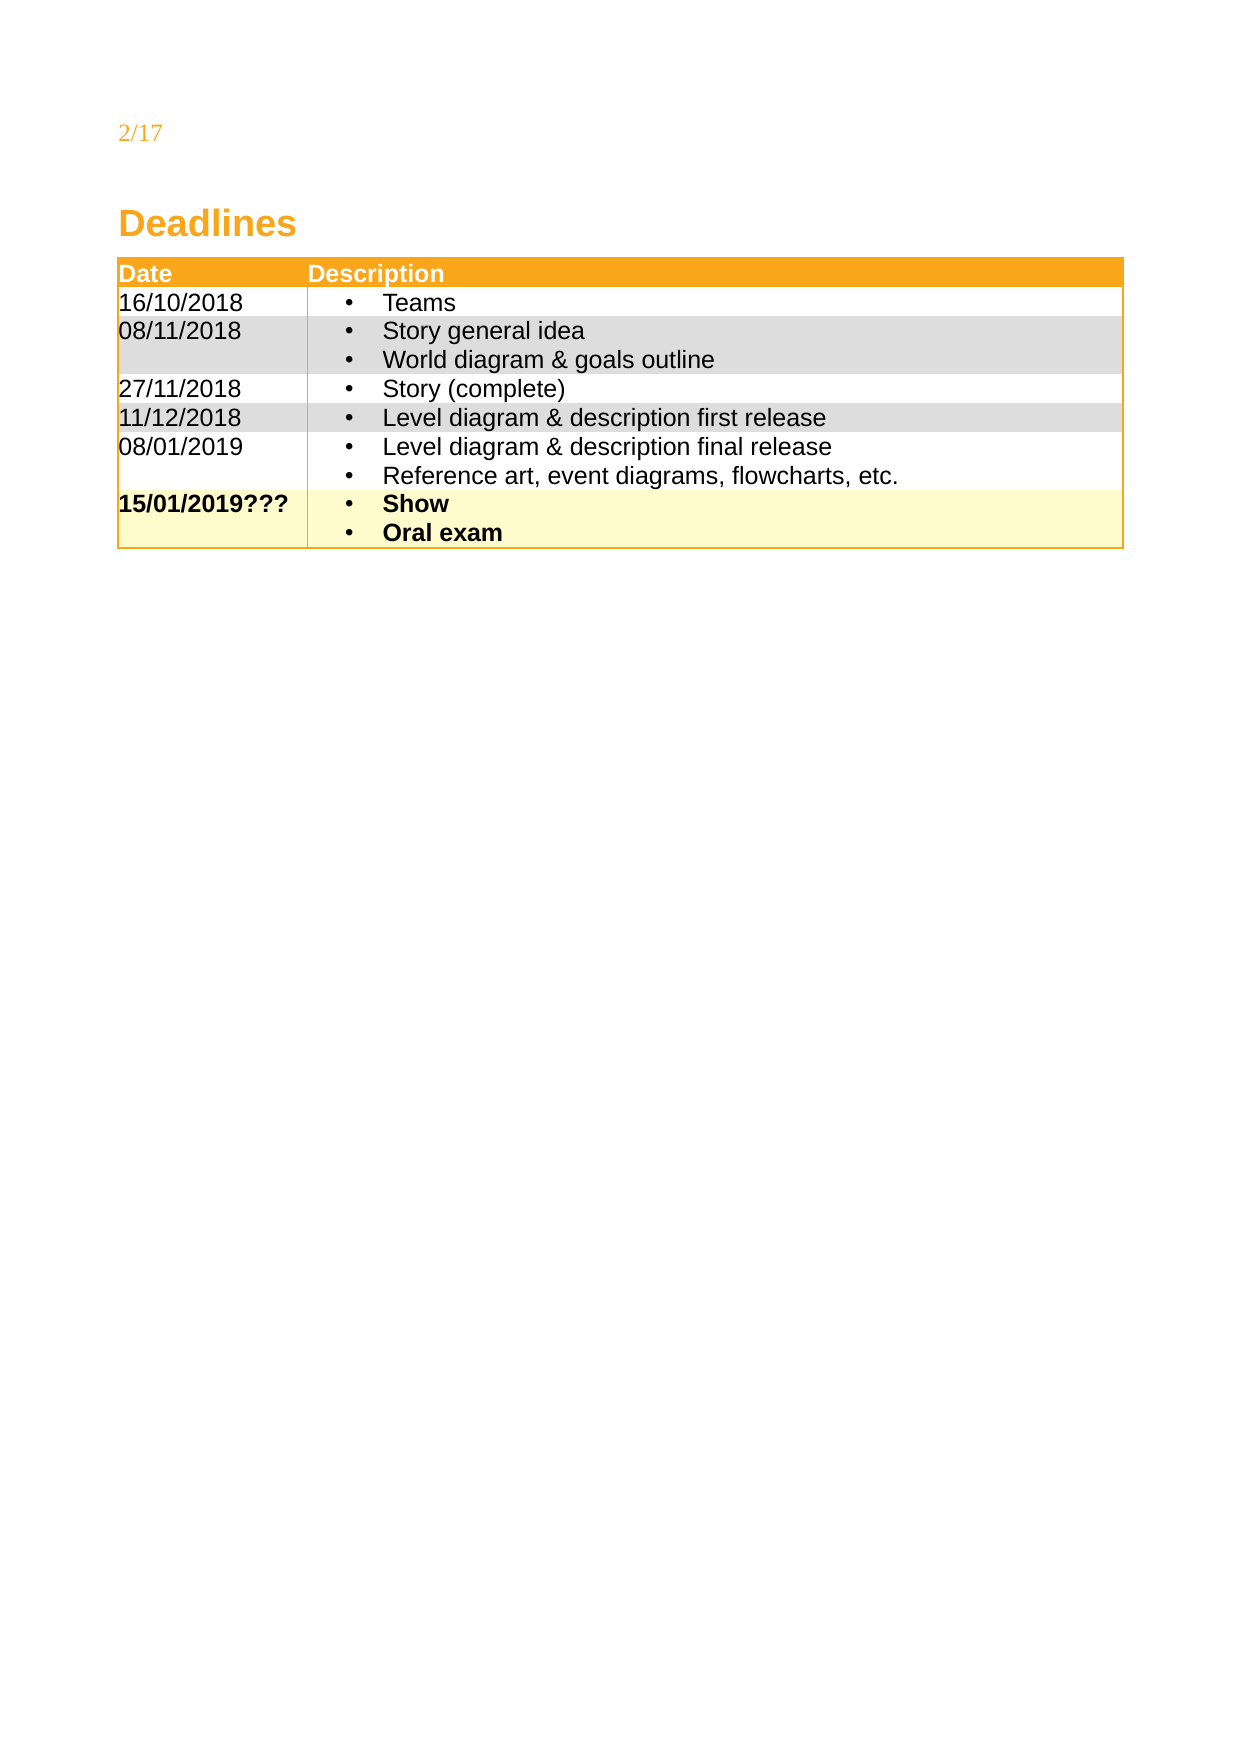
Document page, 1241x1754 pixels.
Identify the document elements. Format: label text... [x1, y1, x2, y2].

table_cell 11/12/2018 [119, 403, 307, 432]
table_cell Story general idea World diagram & goals outline [308, 316, 1122, 374]
subtitle Deadlines [118, 201, 1122, 245]
table_cell 15/01/2019??? [119, 490, 307, 547]
table_cell Level diagram & description final release Reference art, event diagrams, flowcharts, etc. [308, 432, 1122, 489]
table_cell Teams [308, 288, 1122, 316]
table_cell Show Oral exam [308, 490, 1122, 547]
table_cell 27/11/2018 [119, 374, 307, 403]
table_cell Story (complete) [308, 374, 1122, 403]
table_cell 08/01/2019 [119, 432, 307, 489]
table_cell 08/11/2018 [119, 316, 307, 374]
table_cell 16/10/2018 [119, 288, 307, 316]
table_cell Level diagram & description first release [308, 403, 1122, 432]
table_header Date [119, 259, 307, 287]
table_header Description [308, 259, 1122, 287]
